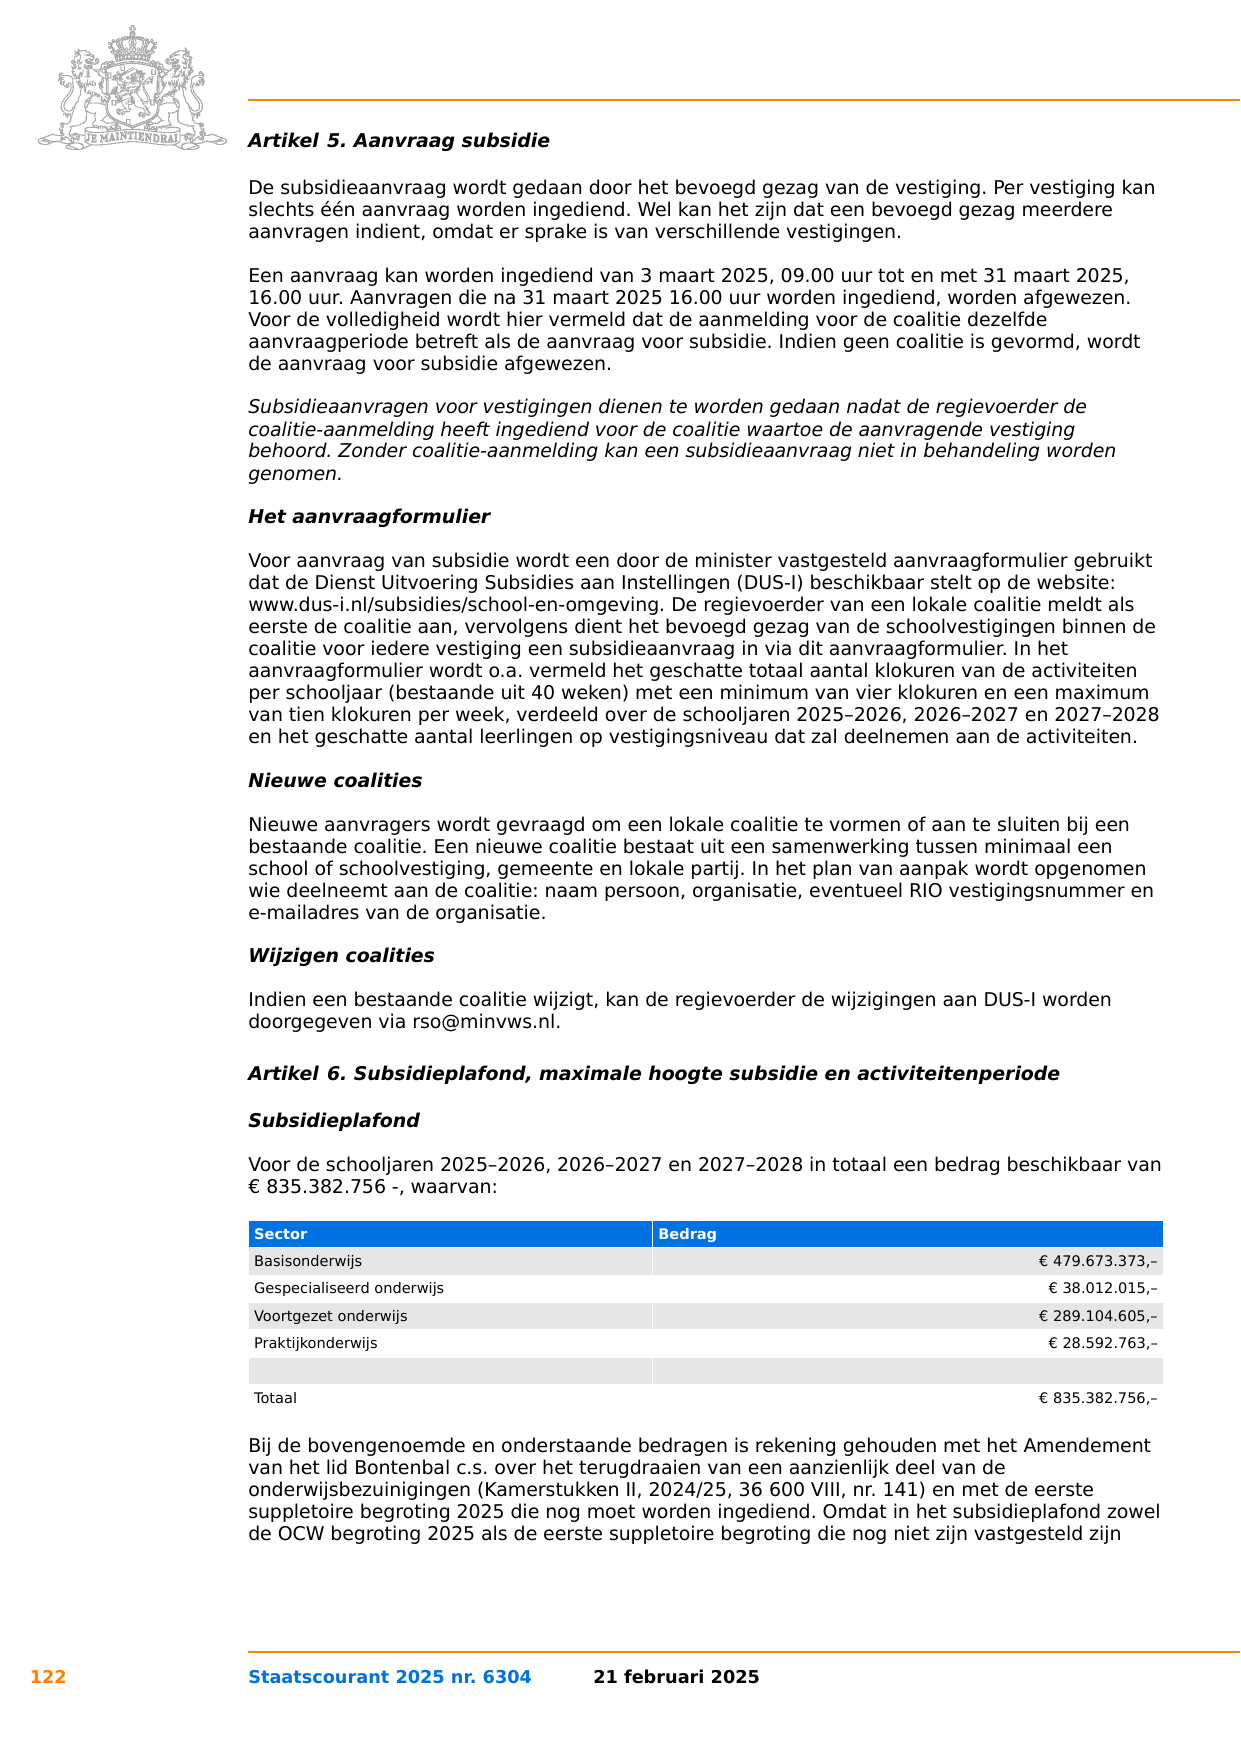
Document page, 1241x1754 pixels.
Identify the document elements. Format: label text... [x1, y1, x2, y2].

text Subsidieaanvragen voor vestigingen dienen te worden gedaan nadat de regievoerder de coalitie-aanmelding heeft ingediend voor de coalitie waartoe de aanvragende vestiging behoord. Zonder coalitie-aanmelding kan een subsidieaanvraag niet in behandeling worden genomen. [248, 396, 1163, 484]
subtitle Wijzigen coalities [248, 945, 1163, 967]
text Voor de schooljaren 2025–2026, 2026–2027 en 2027–2028 in totaal een bedrag beschikbaar van € 835.382.756 -, waarvan: [248, 1154, 1163, 1198]
subtitle Artikel 5. Aanvraag subsidie [248, 130, 1163, 152]
subtitle Subsidieplafond [248, 1110, 1163, 1132]
text Bij de bovengenoemde en onderstaande bedragen is rekening gehouden met het Amendement van het lid Bontenbal c.s. over het terugdraaien van een aanzienlijk deel van de onderwijsbezuinigingen (Kamerstukken II, 2024/25, 36 600 VIII, nr. 141) en met de eerste suppletoire begroting 2025 die nog moet worden ingediend. Omdat in het subsidieplafond zowel de OCW begroting 2025 als de eerste suppletoire begroting die nog niet zijn vastgesteld zijn [248, 1434, 1163, 1544]
subtitle Nieuwe coalities [248, 770, 1163, 792]
text Indien een bestaande coalitie wijzigt, kan de regievoerder de wijzigingen aan DUS-I worden doorgegeven via rso@minvws.nl. [248, 989, 1163, 1033]
text De subsidieaanvraag wordt gedaan door het bevoegd gezag van de vestiging. Per vestiging kan slechts één aanvraag worden ingediend. Wel kan het zijn dat een bevoegd gezag meerdere aanvragen indient, omdat er sprake is van verschillende vestigingen. [248, 177, 1163, 243]
text Een aanvraag kan worden ingediend van 3 maart 2025, 09.00 uur tot en met 31 maart 2025, 16.00 uur. Aanvragen die na 31 maart 2025 16.00 uur worden ingediend, worden afgewezen. Voor de volledigheid wordt hier vermeld dat de aanmelding voor de coalitie dezelfde aanvraagperiode betreft als de aanvraag voor subsidie. Indien geen coalitie is gevormd, wordt de aanvraag voor subsidie afgewezen. [248, 265, 1163, 374]
subtitle Het aanvraagformulier [248, 506, 1163, 528]
subtitle Artikel 6. Subsidieplafond, maximale hoogte subsidie en activiteitenperiode [248, 1063, 1163, 1085]
text Nieuwe aanvragers wordt gevraagd om een lokale coalitie te vormen of aan te sluiten bij een bestaande coalitie. Een nieuwe coalitie bestaat uit een samenwerking tussen minimaal een school of schoolvestiging, gemeente en lokale partij. In het plan van aanpak wordt opgenomen wie deelneemt aan de coalitie: naam persoon, organisatie, eventueel RIO vestigingsnummer en e-mailadres van de organisatie. [248, 814, 1163, 923]
picture [38, 25, 227, 150]
text Voor aanvraag van subsidie wordt een door de minister vastgesteld aanvraagformulier gebruikt dat de Dienst Uitvoering Subsidies aan Instellingen (DUS-I) beschikbaar stelt op de website: www.dus-i.nl/subsidies/school-en-omgeving. De regievoerder van een lokale coalitie meldt als eerste de coalitie aan, vervolgens dient het bevoegd gezag van de schoolvestigingen binnen de coalitie voor iedere vestiging een subsidieaanvraag in via dit aanvraagformulier. In het aanvraagformulier wordt o.a. vermeld het geschatte totaal aantal klokuren van de activiteiten per schooljaar (bestaande uit 40 weken) met een minimum van vier klokuren en een maximum van tien klokuren per week, verdeeld over de schooljaren 2025–2026, 2026–2027 en 2027–2028 en het geschatte aantal leerlingen op vestigingsniveau dat zal deelnemen aan de activiteiten. [248, 550, 1163, 748]
